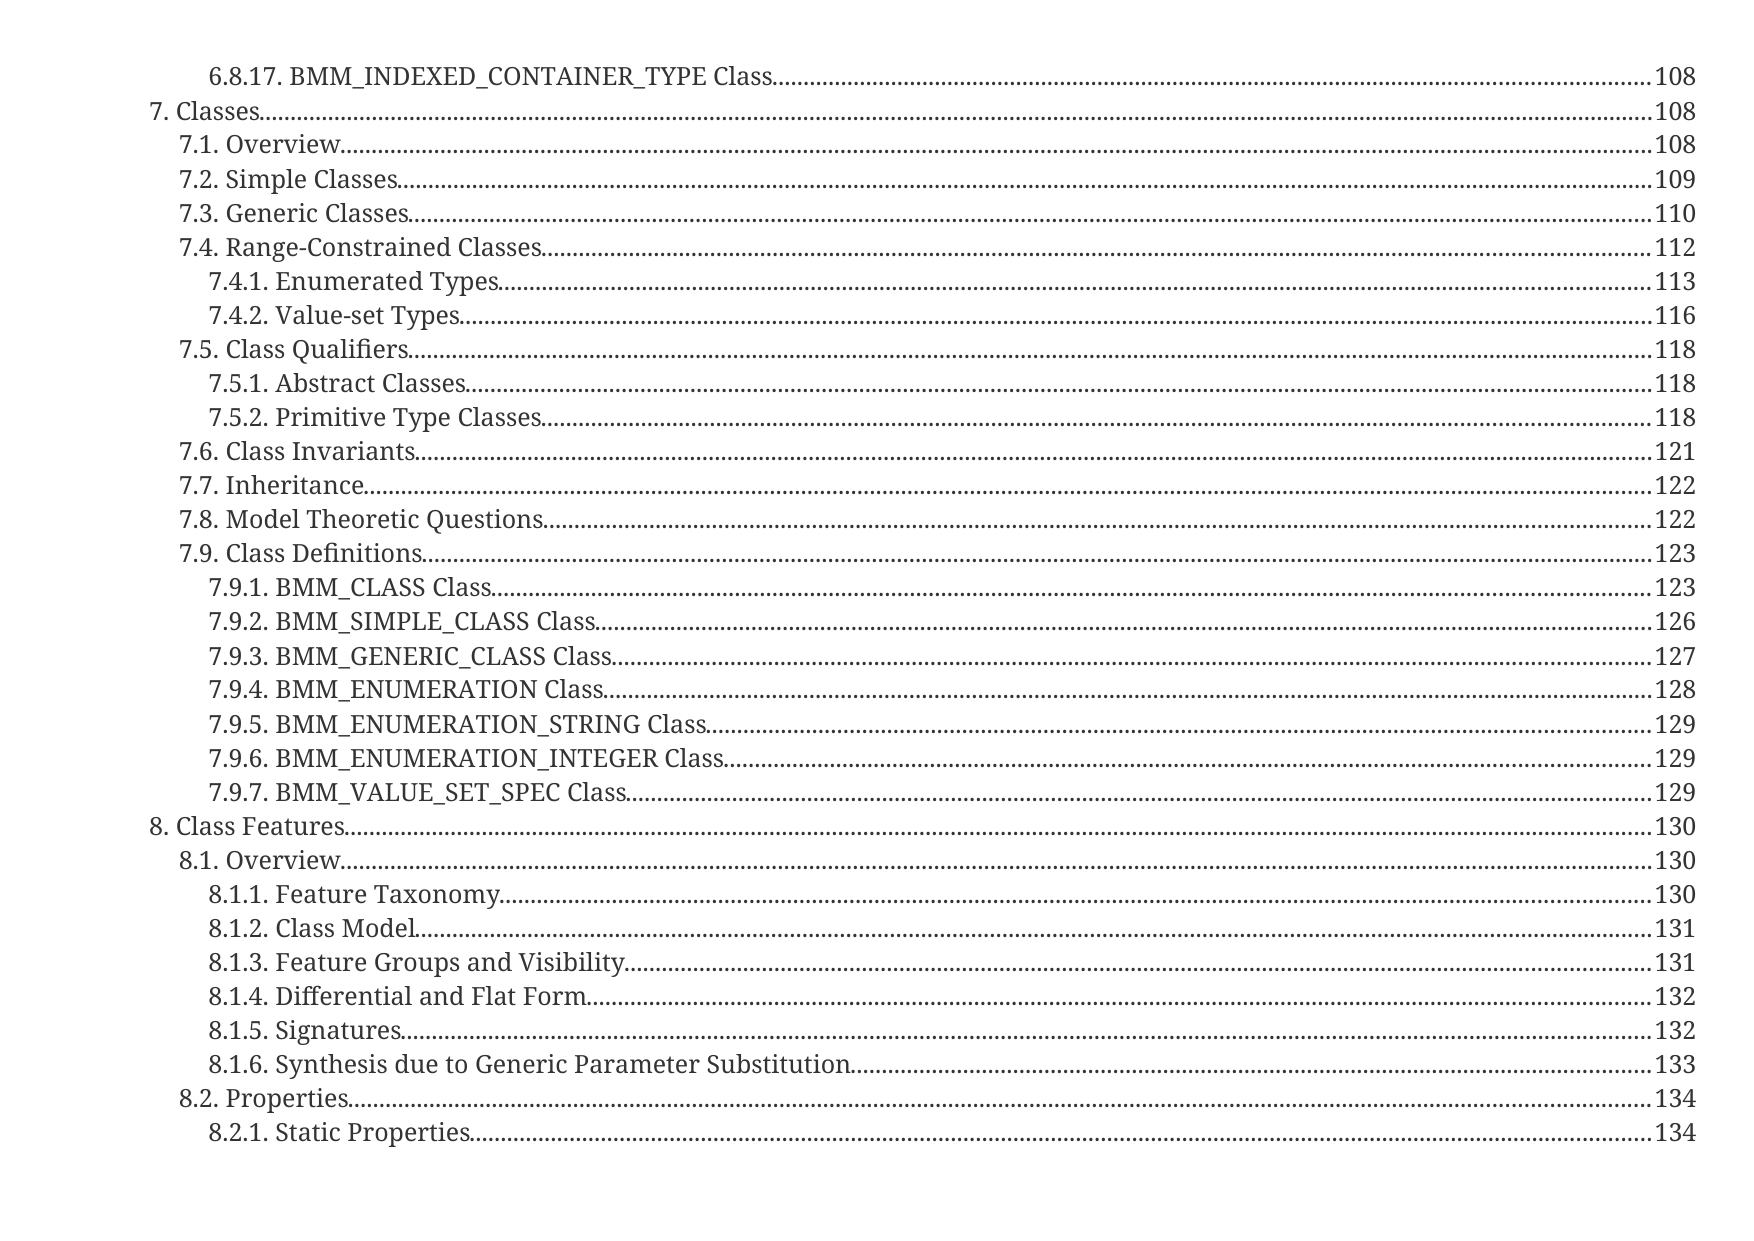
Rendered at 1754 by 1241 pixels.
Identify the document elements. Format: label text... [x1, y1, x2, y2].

text 7.9.7. BMM_VALUE_SET_SPEC Class 129 [207, 774, 1695, 808]
text 8.1. Overview 130 [177, 842, 1695, 877]
text 7.4. Range-Constrained Classes 112 [177, 229, 1695, 263]
text 8.1.1. Feature Taxonomy 130 [207, 877, 1695, 911]
text 7.3. Generic Classes 110 [177, 195, 1695, 229]
text 8.1.2. Class Model 131 [207, 911, 1695, 945]
text 7.9.5. BMM_ENUMERATION_STRING Class 129 [207, 706, 1695, 740]
text 7.9. Class Definitions 123 [177, 536, 1695, 570]
text 7.9.6. BMM_ENUMERATION_INTEGER Class 129 [207, 740, 1695, 774]
text 8.2. Properties 134 [177, 1081, 1695, 1115]
text 7.2. Simple Classes 109 [177, 161, 1695, 195]
text 7.5.2. Primitive Type Classes 118 [207, 400, 1695, 434]
text 8. Class Features 130 [148, 808, 1695, 842]
text 7.6. Class Invariants 121 [177, 434, 1695, 468]
text 7.9.2. BMM_SIMPLE_CLASS Class 126 [207, 604, 1695, 638]
text 7.9.4. BMM_ENUMERATION Class 128 [207, 672, 1695, 706]
text 7.4.1. Enumerated Types 113 [207, 263, 1695, 297]
text 8.1.4. Differential and Flat Form 132 [207, 979, 1695, 1013]
text 8.2.1. Static Properties 134 [207, 1115, 1695, 1149]
text 7.8. Model Theoretic Questions 122 [177, 502, 1695, 536]
text 6.8.17. BMM_INDEXED_CONTAINER_TYPE Class 108 [207, 59, 1695, 93]
text 7.4.2. Value-set Types 116 [207, 297, 1695, 332]
text 7.9.1. BMM_CLASS Class 123 [207, 570, 1695, 604]
text 8.1.5. Signatures 132 [207, 1013, 1695, 1047]
text 7. Classes 108 [148, 93, 1695, 127]
text 7.5. Class Qualifiers 118 [177, 332, 1695, 366]
text 7.1. Overview 108 [177, 127, 1695, 161]
text 7.9.3. BMM_GENERIC_CLASS Class 127 [207, 638, 1695, 672]
text 7.5.1. Abstract Classes 118 [207, 366, 1695, 400]
text 7.7. Inheritance 122 [177, 468, 1695, 502]
text 8.1.6. Synthesis due to Generic Parameter Substitution 133 [207, 1047, 1695, 1081]
text 8.1.3. Feature Groups and Visibility 131 [207, 945, 1695, 979]
